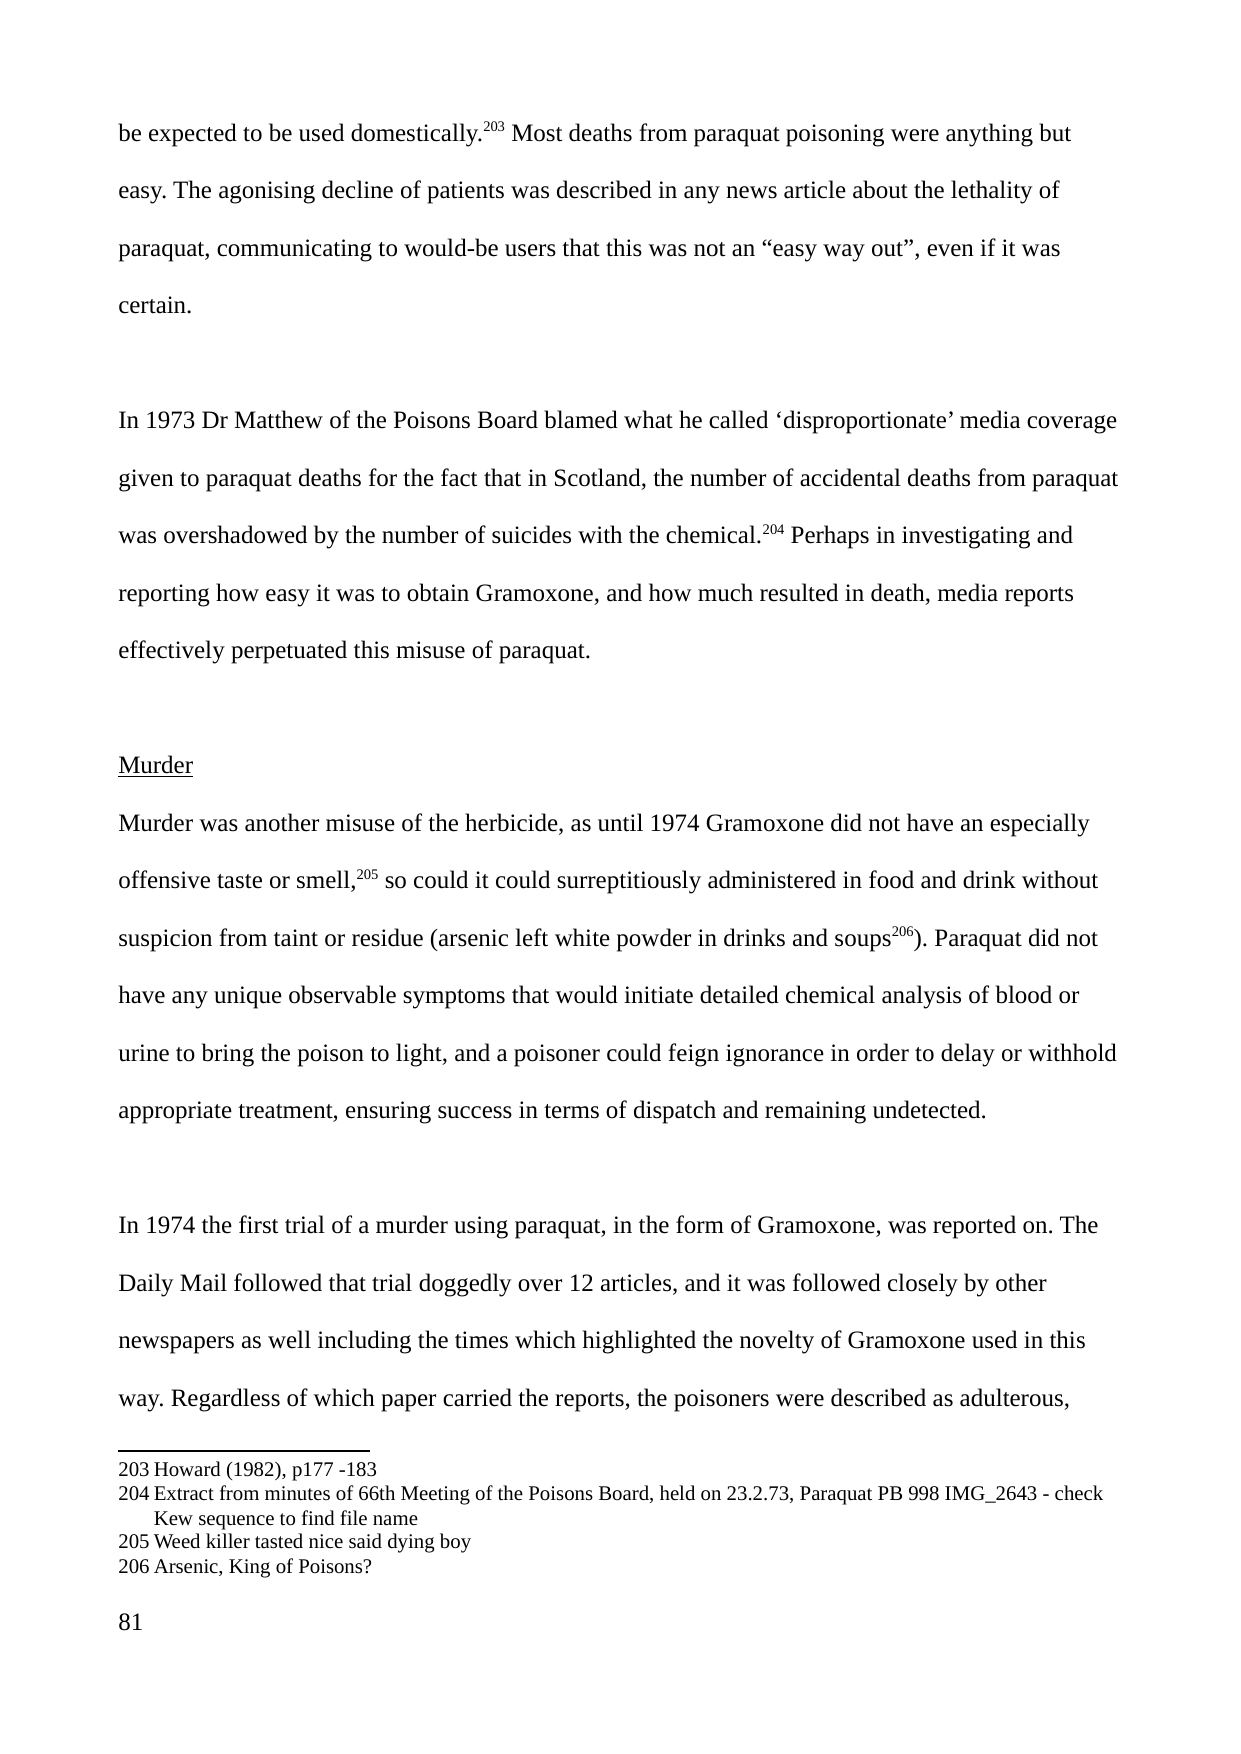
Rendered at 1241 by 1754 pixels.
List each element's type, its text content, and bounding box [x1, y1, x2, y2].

text Weed killer tasted nice said dying boy [118, 1529, 1122, 1553]
text Howard (1982), p177 -183 [118, 1457, 1122, 1481]
text be expected to be used domestically. Most deaths from paraquat poisoning were anything but easy. The agonising decline of patients was described in any news article about the lethality of paraquat, communicating to would-be users that this was not an “easy way out”, even if it was certain. [118, 118, 1122, 319]
text Murder was another misuse of the herbicide, as until 1974 Gramoxone did not have an especially offensive taste or smell, so could it could surreptitiously administered in food and drink without suspicion from taint or residue (arsenic left white powder in drinks and soups). Paraquat did not have any unique observable symptoms that would initiate detailed chemical analysis of blood or urine to bring the poison to light, and a poisoner could feign ignorance in order to delay or withhold appropriate treatment, ensuring success in terms of dispatch and remaining undetected. [118, 808, 1122, 1124]
text Arsenic, King of Poisons? [118, 1553, 1122, 1578]
text Murder [118, 751, 1122, 779]
text In 1973 Dr Matthew of the Poisons Board blamed what he called ‘disproportionate’ media coverage given to paraquat deaths for the fact that in Scotland, the number of accidental deaths from paraquat was overshadowed by the number of suicides with the chemical. Perhaps in investigating and reporting how easy it was to obtain Gramoxone, and how much resulted in death, media reports effectively perpetuated this misuse of paraquat. [118, 406, 1122, 664]
text In 1974 the first trial of a murder using paraquat, in the form of Gramoxone, was reported on. The Daily Mail followed that trial doggedly over 12 articles, and it was followed closely by other newspapers as well including the times which highlighted the novelty of Gramoxone used in this way. Regardless of which paper carried the reports, the poisoners were described as adulterous, [118, 1211, 1122, 1412]
text Extract from minutes of 66th Meeting of the Poisons Board, held on 23.2.73, Paraquat PB 998 IMG_2643 - check Kew sequence to find file name [118, 1481, 1122, 1529]
